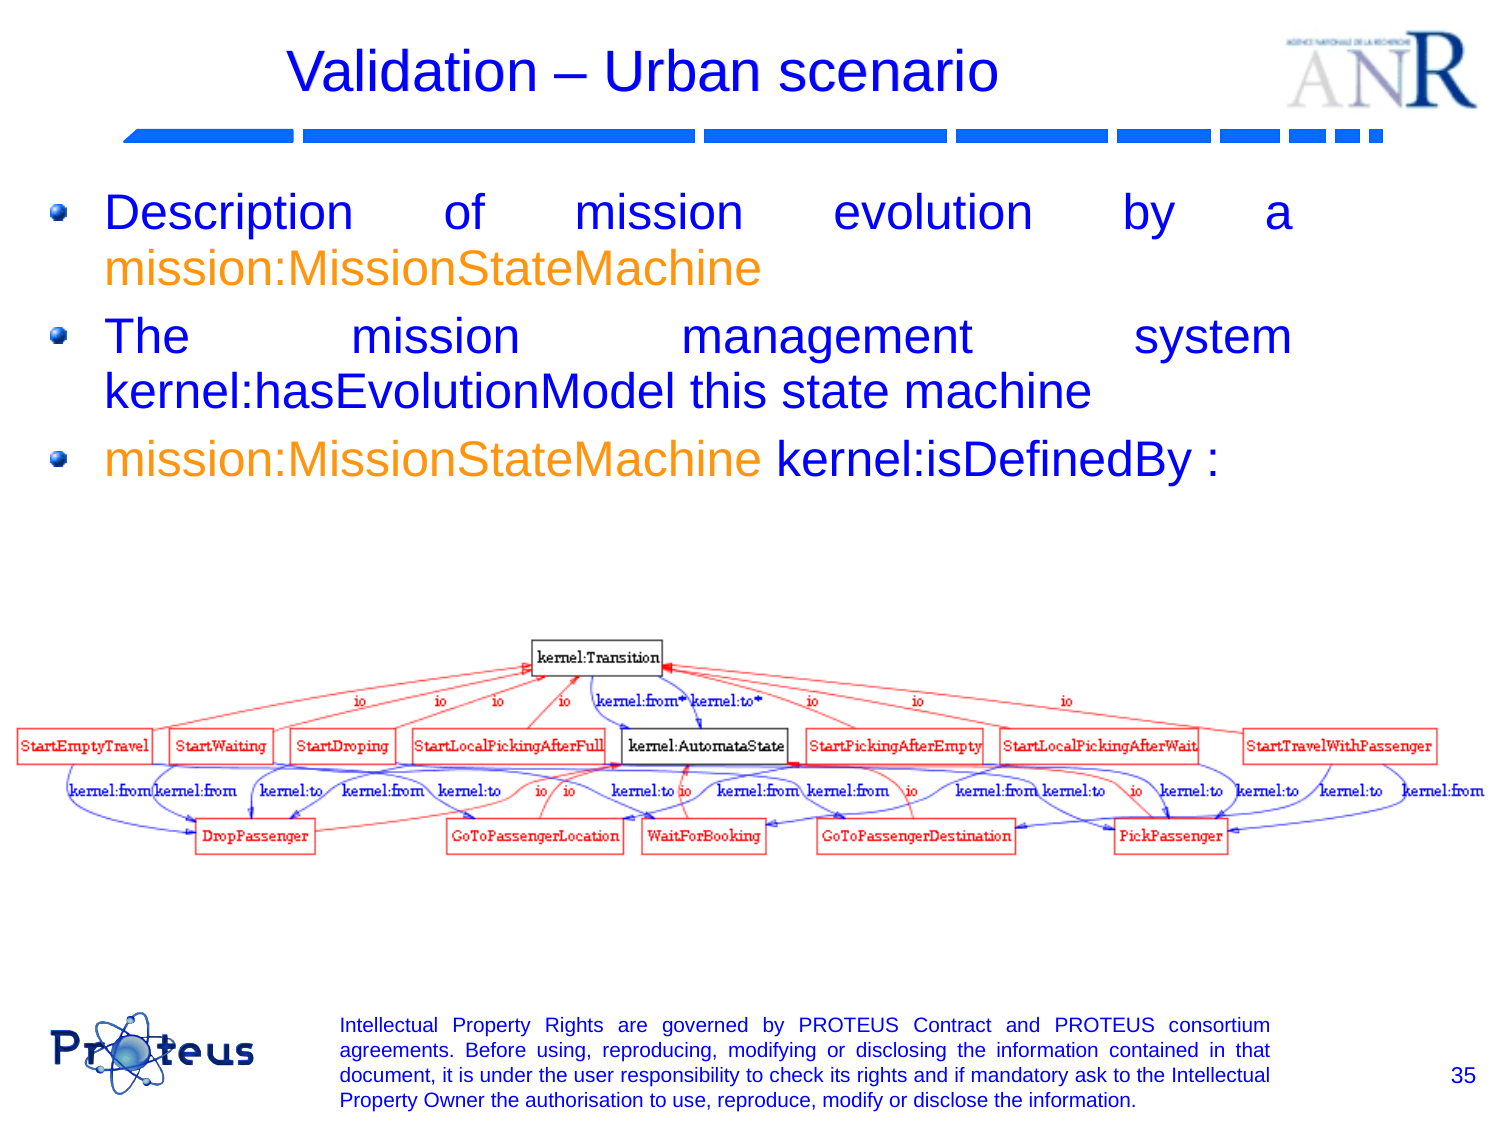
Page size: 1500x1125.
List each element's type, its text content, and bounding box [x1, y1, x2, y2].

title Validation – Urban scenario [23, 11, 1264, 130]
list Description of mission evolution by a mission:MissionStateMachine The mission management system kernel:hasEvolutionModel this state machine mission:MissionStateMachine kernel:isDefinedBy : [33, 184, 1293, 487]
picture [1281, 27, 1484, 115]
picture [35, 1003, 272, 1101]
picture [0, 615, 1500, 957]
